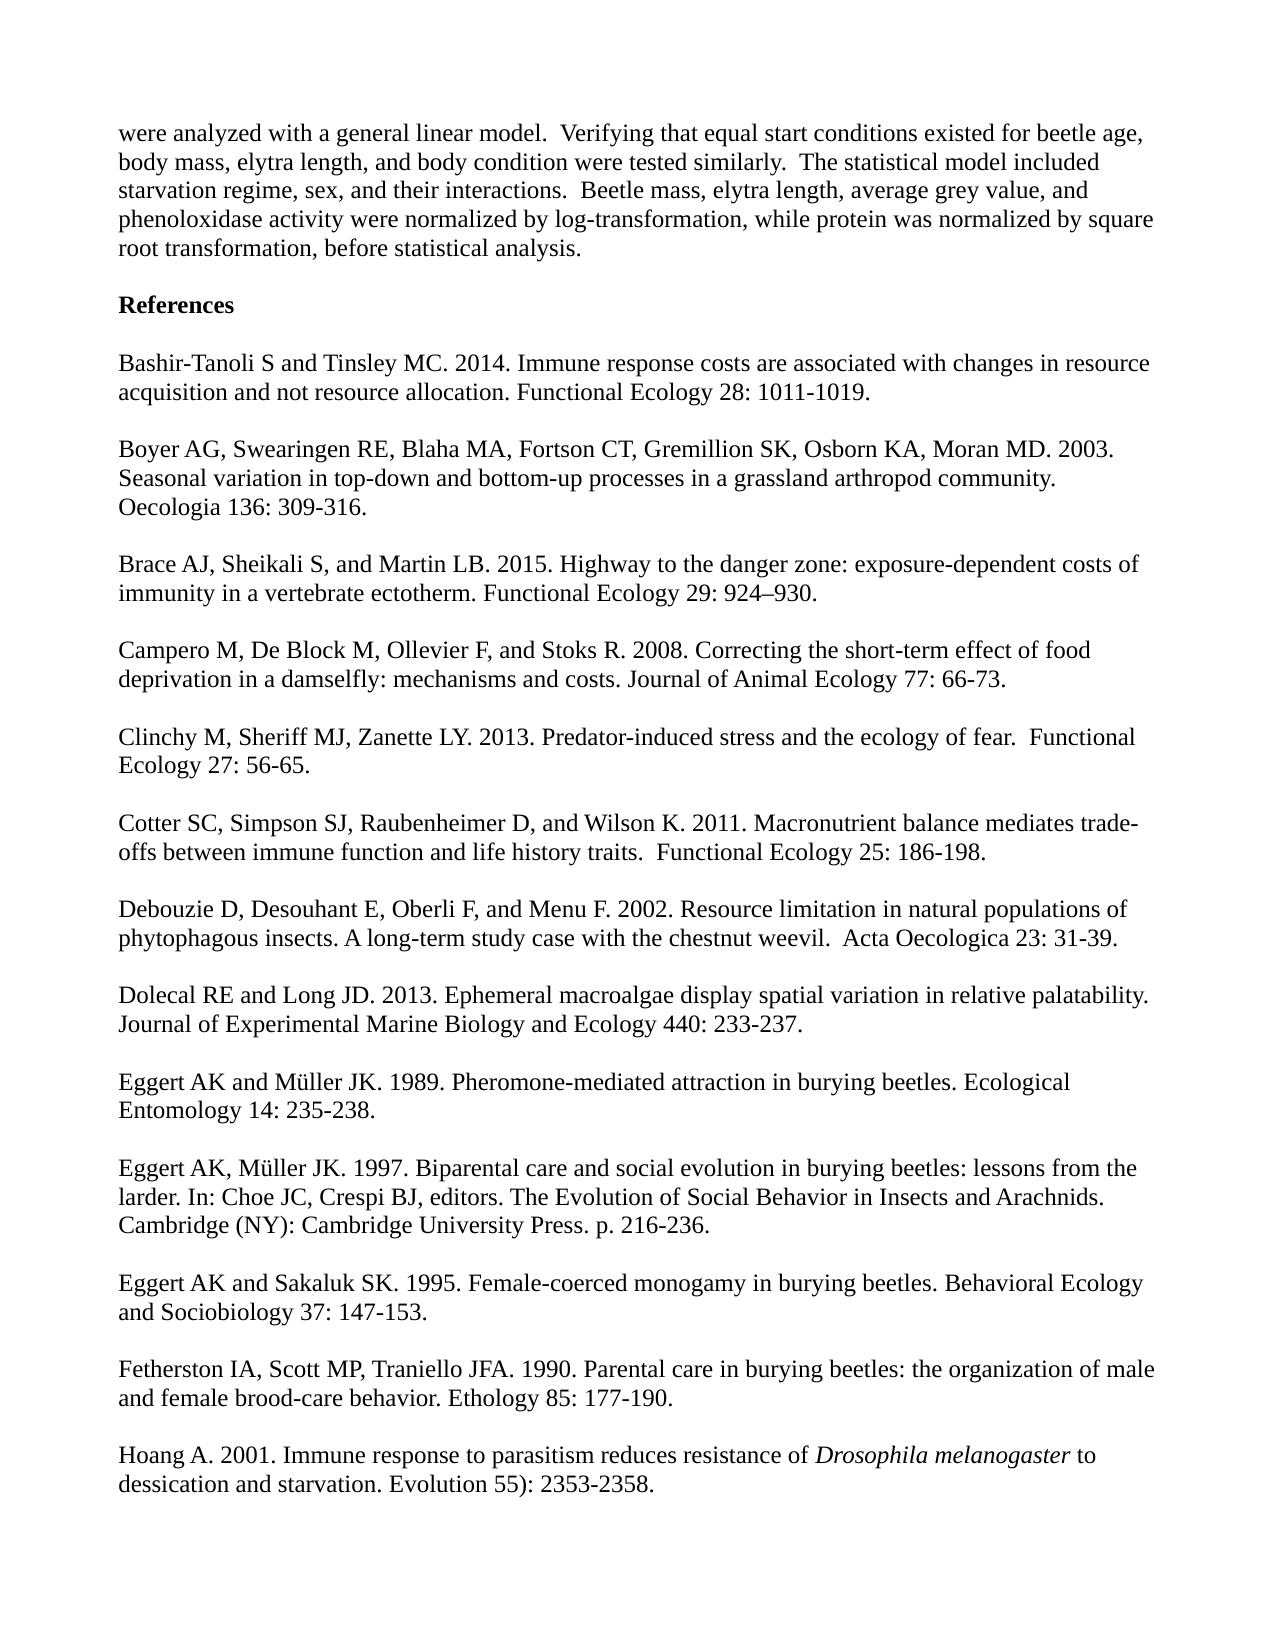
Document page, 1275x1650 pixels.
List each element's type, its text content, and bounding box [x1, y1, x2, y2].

text Cotter SC, Simpson SJ, Raubenheimer D, and Wilson K. 2011. Macronutrient balance mediates trade-offs between immune function and life history traits. Functional Ecology 25: 186-198. [118, 808, 1157, 866]
text were analyzed with a general linear model. Verifying that equal start conditions existed for beetle age, body mass, elytra length, and body condition were tested similarly. The statistical model included starvation regime, sex, and their interactions. Beetle mass, elytra length, average grey value, and phenoloxidase activity were normalized by log-transformation, while protein was normalized by square root transformation, before statistical analysis. [118, 118, 1157, 262]
text Campero M, De Block M, Ollevier F, and Stoks R. 2008. Correcting the short-term effect of food deprivation in a damselfly: mechanisms and costs. Journal of Animal Ecology 77: 66-73. [118, 636, 1157, 693]
text Boyer AG, Swearingen RE, Blaha MA, Fortson CT, Gremillion SK, Osborn KA, Moran MD. 2003. Seasonal variation in top-down and bottom-up processes in a grassland arthropod community. Oecologia 136: 309-316. [118, 434, 1157, 521]
text Eggert AK, Müller JK. 1997. Biparental care and social evolution in burying beetles: lessons from the larder. In: Choe JC, Crespi BJ, editors. The Evolution of Social Behavior in Insects and Arachnids. Cambridge (NY): Cambridge University Press. p. 216-236. [118, 1153, 1157, 1239]
text Eggert AK and Müller JK. 1989. Pheromone-mediated attraction in burying beetles. Ecological Entomology 14: 235-238. [118, 1067, 1157, 1124]
text Eggert AK and Sakaluk SK. 1995. Female-coerced monogamy in burying beetles. Behavioral Ecology and Sociobiology 37: 147-153. [118, 1268, 1157, 1326]
text Brace AJ, Sheikali S, and Martin LB. 2015. Highway to the danger zone: exposure-dependent costs of immunity in a vertebrate ectotherm. Functional Ecology 29: 924–930. [118, 549, 1157, 607]
text Bashir-Tanoli S and Tinsley MC. 2014. Immune response costs are associated with changes in resource acquisition and not resource allocation. Functional Ecology 28: 1011-1019. [118, 348, 1157, 406]
text Hoang A. 2001. Immune response to parasitism reduces resistance of Drosophila melanogaster to dessication and starvation. Evolution 55): 2353-2358. [118, 1441, 1157, 1498]
text Debouzie D, Desouhant E, Oberli F, and Menu F. 2002. Resource limitation in natural populations of phytophagous insects. A long-term study case with the chestnut weevil. Acta Oecologica 23: 31-39. [118, 894, 1157, 952]
text Dolecal RE and Long JD. 2013. Ephemeral macroalgae display spatial variation in relative palatability. Journal of Experimental Marine Biology and Ecology 440: 233-237. [118, 981, 1157, 1038]
text References [118, 291, 1157, 319]
text Clinchy M, Sheriff MJ, Zanette LY. 2013. Predator-induced stress and the ecology of fear. Functional Ecology 27: 56-65. [118, 722, 1157, 779]
text Fetherston IA, Scott MP, Traniello JFA. 1990. Parental care in burying beetles: the organization of male and female brood-care behavior. Ethology 85: 177-190. [118, 1354, 1157, 1412]
